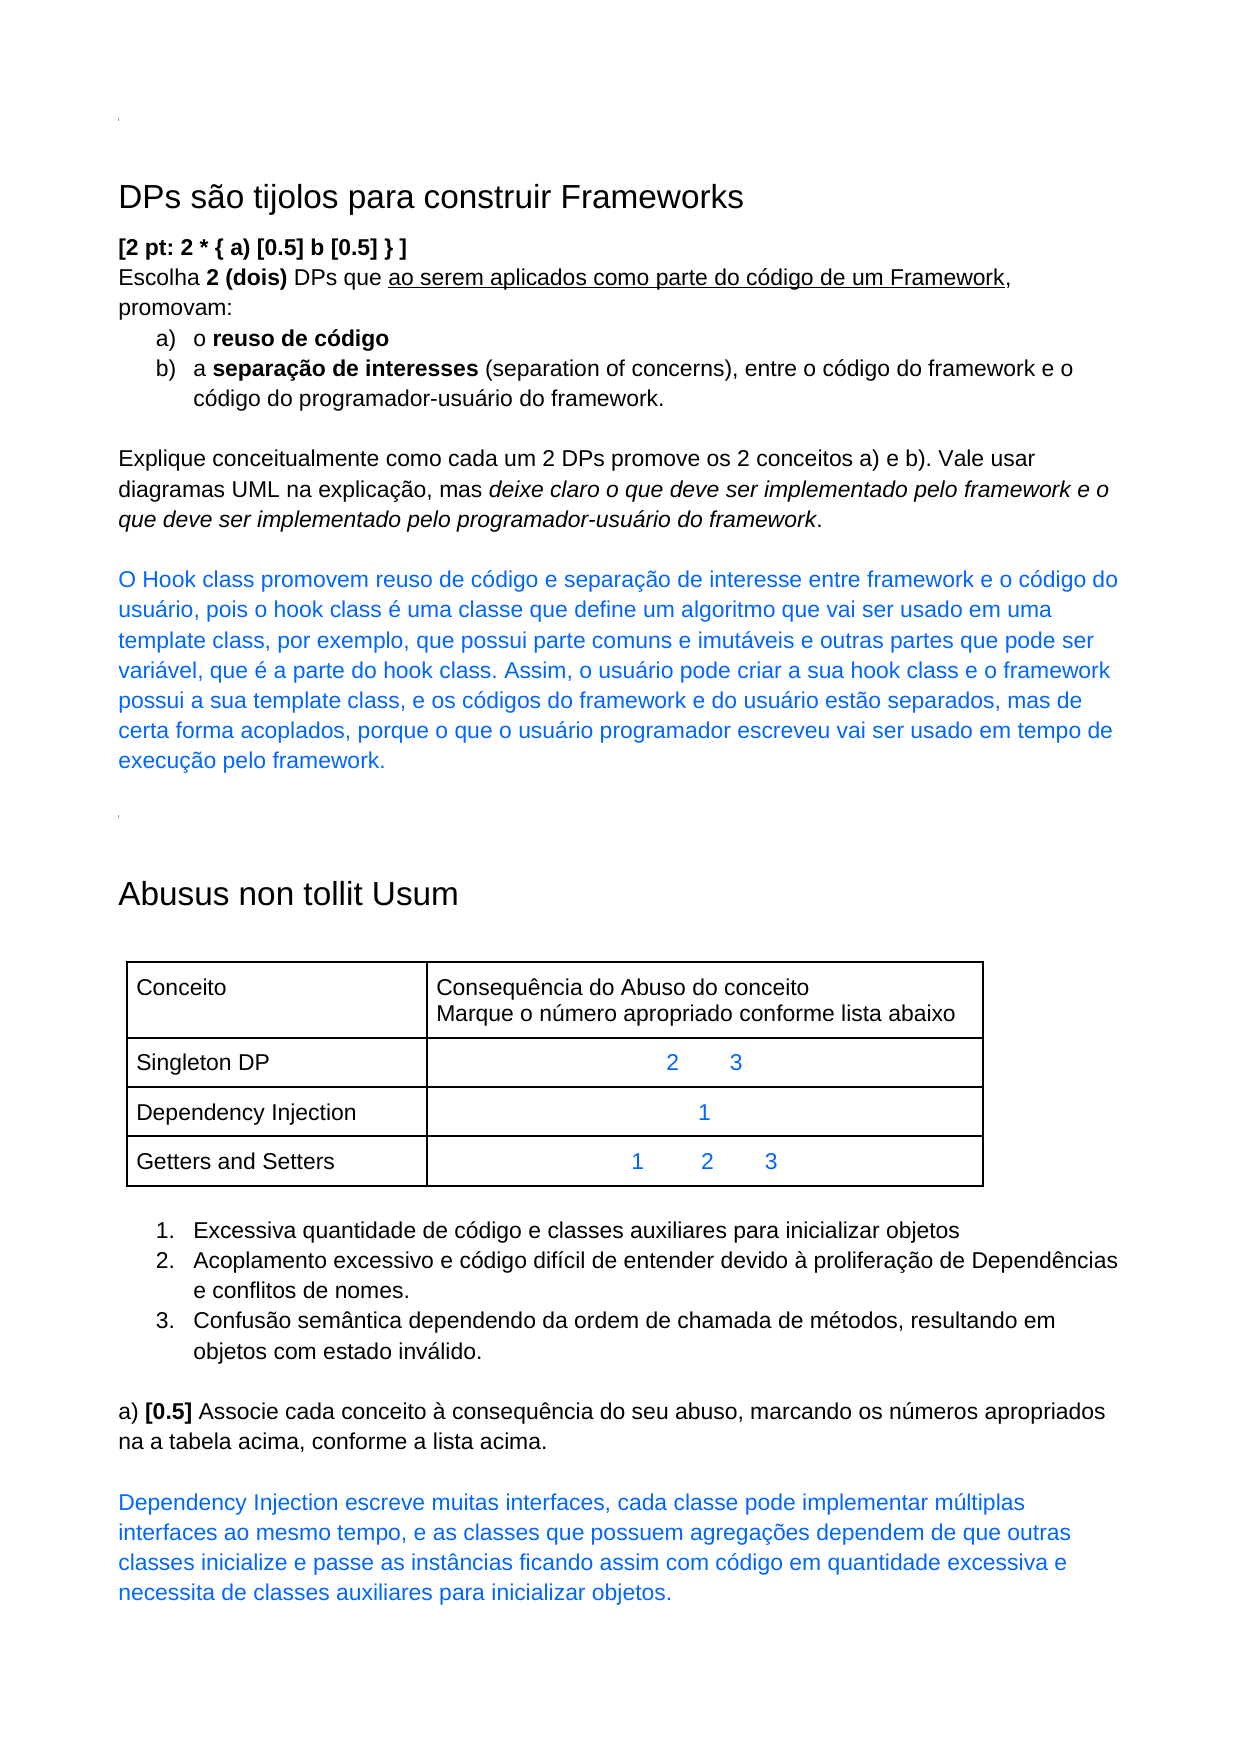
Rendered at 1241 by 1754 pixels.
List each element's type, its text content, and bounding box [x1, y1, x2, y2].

list Confusão semântica dependendo da ordem de chamada de métodos, resultando em objetos com estado inválido. [156, 1307, 1122, 1364]
list Acoplamento excessivo e código difícil de entender devido à proliferação de Dependências e conflitos de nomes. [156, 1247, 1122, 1303]
subtitle DPs são tijolos para construir Frameworks [118, 177, 1122, 216]
table_cell 1 [428, 1088, 982, 1135]
table_cell 2 3 [428, 1039, 982, 1086]
text [2 pt: 2 * { a) [0.5] b [0.5] } ] [118, 234, 1122, 260]
text Escolha 2 (dois) DPs que ao serem aplicados como parte do código de um Framework, promovam: [118, 264, 1122, 321]
table_header Conceito [128, 963, 426, 1037]
text O Hook class promovem reuso de código e separação de interesse entre framework e o código do usuário, pois o hook class é uma classe que define um algoritmo que vai ser usado em uma template class, por exemplo, que possui parte comuns e imutáveis e outras partes que pode ser variável, que é a parte do hook class. Assim, o usuário pode criar a sua hook class e o framework possui a sua template class, e os códigos do framework e do usuário estão separados, mas de certa forma acoplados, porque o que o usuário programador escreveu vai ser usado em tempo de execução pelo framework. [118, 566, 1122, 774]
list Excessiva quantidade de código e classes auxiliares para inicializar objetos [156, 1217, 1122, 1243]
text Dependency Injection escreve muitas interfaces, cada classe pode implementar múltiplas interfaces ao mesmo tempo, e as classes que possuem agregações dependem de que outras classes inicialize e passe as instâncias ficando assim com código em quantidade excessiva e necessita de classes auxiliares para inicializar objetos. [118, 1489, 1122, 1606]
list a separação de interesses (separation of concerns), entre o código do framework e o código do programador-usuário do framework. [156, 355, 1122, 411]
subtitle Abusus non tollit Usum [118, 874, 1122, 913]
list o reuso de código [156, 324, 1122, 351]
table_cell Getters and Setters [128, 1137, 426, 1184]
table_cell 1 2 3 [428, 1137, 982, 1184]
text Explique conceitualmente como cada um 2 DPs promove os 2 conceitos a) e b). Vale usar diagramas UML na explicação, mas deixe claro o que deve ser implementado pelo framework e o que deve ser implementado pelo programador-usuário do framework. [118, 445, 1122, 532]
table_cell Dependency Injection [128, 1088, 426, 1135]
text a) [0.5] Associe cada conceito à consequência do seu abuso, marcando os números apropriados na a tabela acima, conforme a lista acima. [118, 1398, 1122, 1454]
table_cell Singleton DP [128, 1039, 426, 1086]
table_header Consequência do Abuso do conceito Marque o número apropriado conforme lista abaixo [428, 963, 982, 1037]
